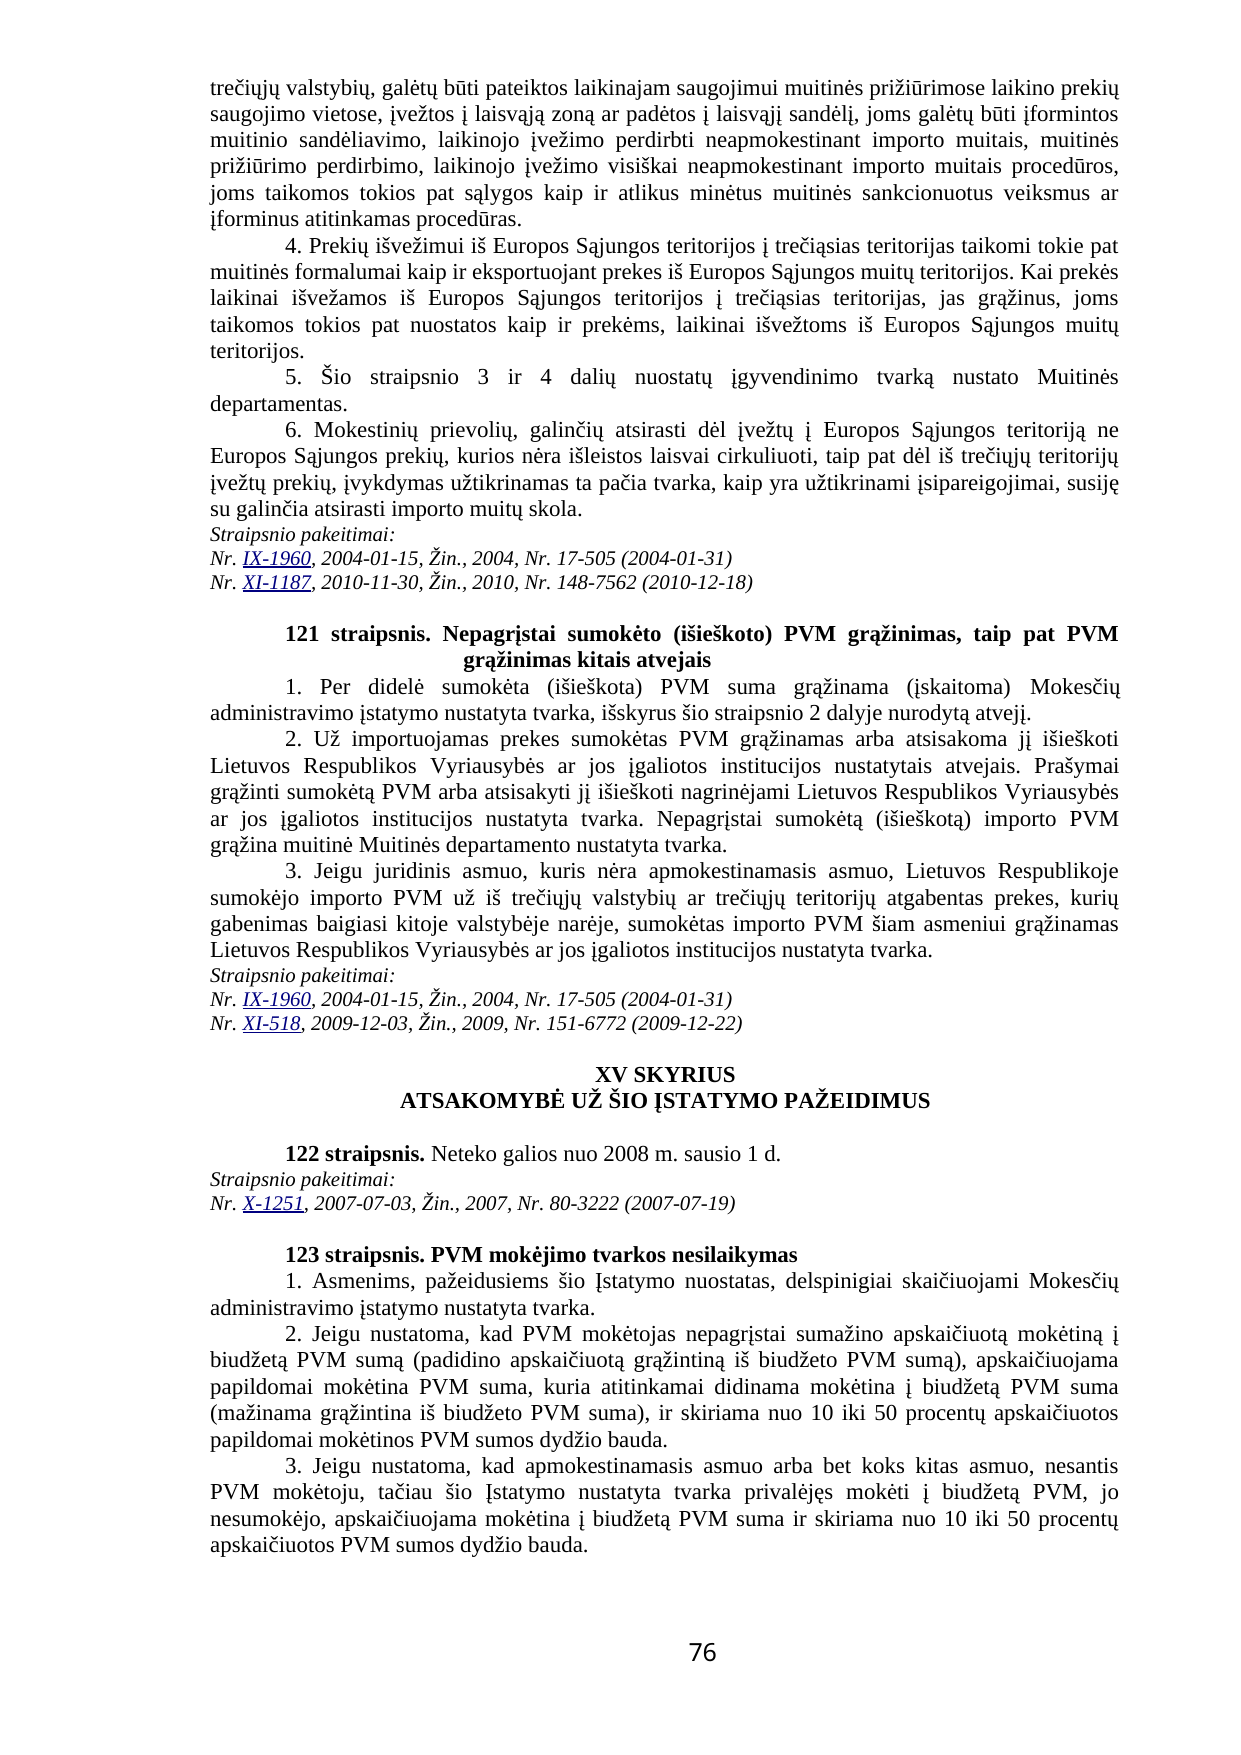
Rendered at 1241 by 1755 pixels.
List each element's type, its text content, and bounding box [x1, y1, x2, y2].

text Nr. IX-1960, 2004-01-15, Žin., 2004, Nr. 17-505 (2004-01-31) [210, 546, 1120, 570]
text 3. Jeigu nustatoma, kad apmokestinamasis asmuo arba bet koks kitas asmuo, nesantis PVM mokėtoju, tačiau šio Įstatymo nustatyta tvarka privalėjęs mokėti į biudžetą PVM, jo nesumokėjo, apskaičiuojama mokėtina į biudžetą PVM suma ir skiriama nuo 10 iki 50 procentų apskaičiuotos PVM sumos dydžio bauda. [210, 1452, 1120, 1557]
text ATSAKOMYBĖ UŽ ŠIO ĮSTATYMO PAŽEIDIMUS [210, 1088, 1120, 1114]
text Nr. X-1251, 2007-07-03, Žin., 2007, Nr. 80-3222 (2007-07-19) [210, 1191, 1120, 1215]
text 6. Mokestinių prievolių, galinčių atsirasti dėl įvežtų į Europos Sąjungos teritoriją ne Europos Sąjungos prekių, kurios nėra išleistos laisvai cirkuliuoti, taip pat dėl iš trečiųjų teritorijų įvežtų prekių, įvykdymas užtikrinamas ta pačia tvarka, kaip yra užtikrinami įsipareigojimai, susiję su galinčia atsirasti importo muitų skola. [210, 416, 1120, 522]
text 122 straipsnis. Neteko galios nuo 2008 m. sausio 1 d. [210, 1140, 1120, 1167]
text Straipsnio pakeitimai: [210, 963, 1120, 987]
text Nr. XI-518, 2009-12-03, Žin., 2009, Nr. 151-6772 (2009-12-22) [210, 1011, 1120, 1035]
text Nr. XI-1187, 2010-11-30, Žin., 2010, Nr. 148-7562 (2010-12-18) [210, 570, 1120, 594]
text Straipsnio pakeitimai: [210, 522, 1120, 546]
text 1. Per didelė sumokėta (išieškota) PVM suma grąžinama (įskaitoma) Mokesčių administravimo įstatymo nustatyta tvarka, išskyrus šio straipsnio 2 dalyje nurodytą atvejį. [210, 673, 1120, 726]
text 2. Jeigu nustatoma, kad PVM mokėtojas nepagrįstai sumažino apskaičiuotą mokėtiną į biudžetą PVM sumą (padidino apskaičiuotą grąžintiną iš biudžeto PVM sumą), apskaičiuojama papildomai mokėtina PVM suma, kuria atitinkamai didinama mokėtina į biudžetą PVM suma (mažinama grąžintina iš biudžeto PVM suma), ir skiriama nuo 10 iki 50 procentų apskaičiuotos papildomai mokėtinos PVM sumos dydžio bauda. [210, 1320, 1120, 1452]
text XV SKYRIUS [210, 1061, 1120, 1088]
text 121 straipsnis. Nepagrįstai sumokėto (išieškoto) PVM grąžinimas, taip pat PVM grąžinimas kitais atvejais [285, 620, 1120, 673]
text Nr. IX-1960, 2004-01-15, Žin., 2004, Nr. 17-505 (2004-01-31) [210, 987, 1120, 1011]
text trečiųjų valstybių, galėtų būti pateiktos laikinajam saugojimui muitinės prižiūrimose laikino prekių saugojimo vietose, įvežtos į laisvąją zoną ar padėtos į laisvąjį sandėlį, joms galėtų būti įformintos muitinio sandėliavimo, laikinojo įvežimo perdirbti neapmokestinant importo muitais, muitinės prižiūrimo perdirbimo, laikinojo įvežimo visiškai neapmokestinant importo muitais procedūros, joms taikomos tokios pat sąlygos kaip ir atlikus minėtus muitinės sankcionuotus veiksmus ar įforminus atitinkamas procedūras. [210, 73, 1120, 232]
text 2. Už importuojamas prekes sumokėtas PVM grąžinamas arba atsisakoma jį išieškoti Lietuvos Respublikos Vyriausybės ar jos įgaliotos institucijos nustatytais atvejais. Prašymai grąžinti sumokėtą PVM arba atsisakyti jį išieškoti nagrinėjami Lietuvos Respublikos Vyriausybės ar jos įgaliotos institucijos nustatyta tvarka. Nepagrįstai sumokėtą (išieškotą) importo PVM grąžina muitinė Muitinės departamento nustatyta tvarka. [210, 726, 1120, 857]
text 4. Prekių išvežimui iš Europos Sąjungos teritorijos į trečiąsias teritorijas taikomi tokie pat muitinės formalumai kaip ir eksportuojant prekes iš Europos Sąjungos muitų teritorijos. Kai prekės laikinai išvežamos iš Europos Sąjungos teritorijos į trečiąsias teritorijas, jas grąžinus, joms taikomos tokios pat nuostatos kaip ir prekėms, laikinai išvežtoms iš Europos Sąjungos muitų teritorijos. [210, 232, 1120, 363]
text Straipsnio pakeitimai: [210, 1167, 1120, 1191]
text 5. Šio straipsnio 3 ir 4 dalių nuostatų įgyvendinimo tvarką nustato Muitinės departamentas. [210, 363, 1120, 416]
text 123 straipsnis. PVM mokėjimo tvarkos nesilaikymas [210, 1241, 1120, 1267]
text 3. Jeigu juridinis asmuo, kuris nėra apmokestinamasis asmuo, Lietuvos Respublikoje sumokėjo importo PVM už iš trečiųjų valstybių ar trečiųjų teritorijų atgabentas prekes, kurių gabenimas baigiasi kitoje valstybėje narėje, sumokėtas importo PVM šiam asmeniui grąžinamas Lietuvos Respublikos Vyriausybės ar jos įgaliotos institucijos nustatyta tvarka. [210, 857, 1120, 963]
text 1. Asmenims, pažeidusiems šio Įstatymo nuostatas, delspinigiai skaičiuojami Mokesčių administravimo įstatymo nustatyta tvarka. [210, 1267, 1120, 1320]
